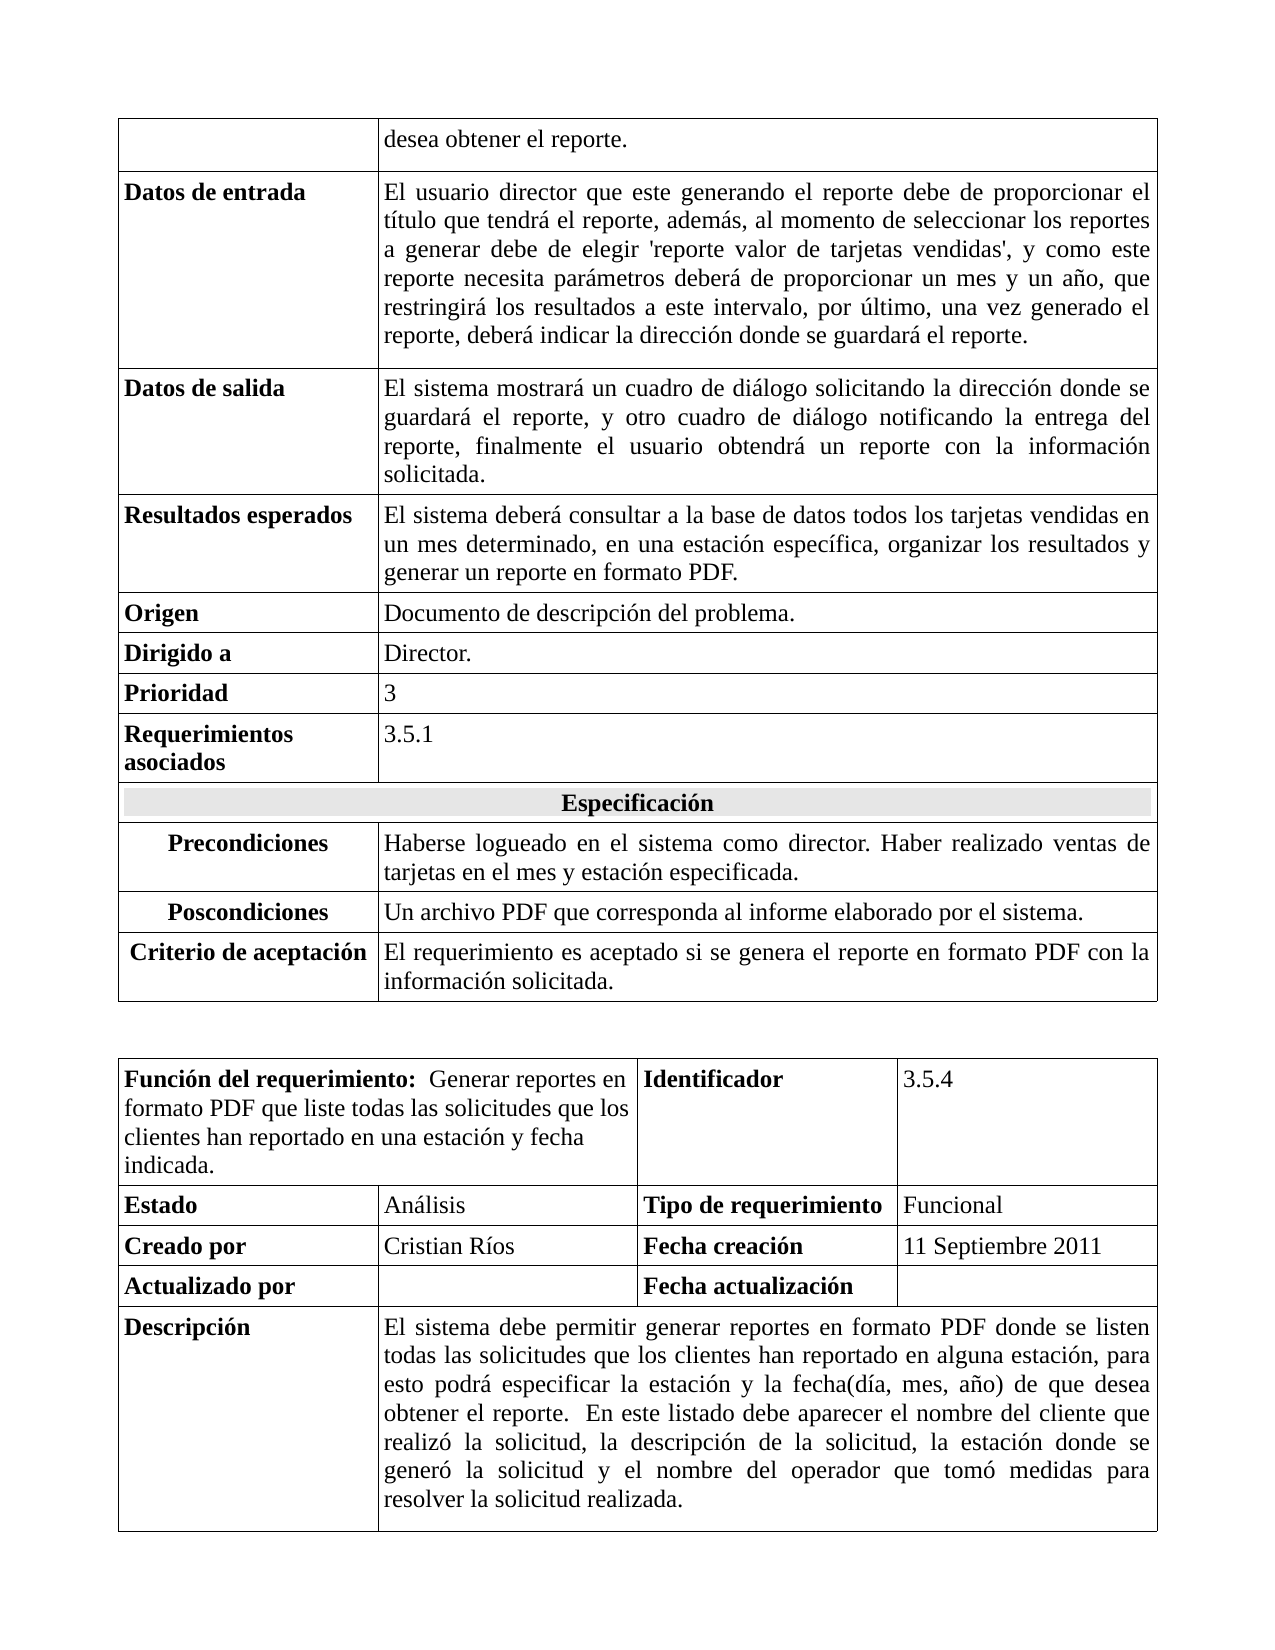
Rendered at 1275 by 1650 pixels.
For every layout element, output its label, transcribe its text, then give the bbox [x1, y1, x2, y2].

table_cell Datos de salida [119, 369, 378, 494]
table_cell Origen [119, 593, 378, 632]
table_cell Criterio de aceptación [119, 933, 378, 1001]
table_header Identificador [638, 1059, 897, 1185]
table_cell Poscondiciones [119, 892, 378, 932]
table_cell Fecha creación [638, 1226, 897, 1265]
table_cell El sistema mostrará un cuadro de diálogo solicitando la dirección donde se guardará el reporte, y otro cuadro de diálogo notificando la entrega del reporte, finalmente el usuario obtendrá un reporte con la información solicitada. [379, 369, 1157, 494]
table_cell El usuario director que este generando el reporte debe de proporcionar el título que tendrá el reporte, además, al momento de seleccionar los reportes a generar debe de elegir 'reporte valor de tarjetas vendidas', y como este reporte necesita parámetros deberá de proporcionar un mes y un año, que restringirá los resultados a este intervalo, por último, una vez generado el reporte, deberá indicar la dirección donde se guardará el reporte. [379, 172, 1157, 367]
table_cell Funcional [898, 1186, 1157, 1225]
table_cell Un archivo PDF que corresponda al informe elaborado por el sistema. [379, 892, 1157, 932]
table_cell Precondiciones [119, 823, 378, 891]
table_cell Actualizado por [119, 1266, 378, 1306]
table_cell Cristian Ríos [379, 1226, 637, 1265]
table_cell Tipo de requerimiento [638, 1186, 897, 1225]
table_cell Requerimientos asociados [119, 714, 378, 782]
table_cell [379, 1266, 637, 1306]
table_cell [898, 1266, 1157, 1306]
table_header 3.5.4 [898, 1059, 1157, 1185]
table_cell Creado por [119, 1226, 378, 1265]
table_cell Fecha actualización [638, 1266, 897, 1306]
table_cell Análisis [379, 1186, 637, 1225]
table_cell desea obtener el reporte. [379, 119, 1157, 171]
table_cell [119, 119, 378, 171]
table_cell Especificación [119, 783, 1157, 822]
table_cell El sistema debe permitir generar reportes en formato PDF donde se listen todas las solicitudes que los clientes han reportado en alguna estación, para esto podrá especificar la estación y la fecha(día, mes, año) de que desea obtener el reporte. En este listado debe aparecer el nombre del cliente que realizó la solicitud, la descripción de la solicitud, la estación donde se generó la solicitud y el nombre del operador que tomó medidas para resolver la solicitud realizada. [379, 1307, 1157, 1531]
table_cell Documento de descripción del problema. [379, 593, 1157, 632]
table_cell Resultados esperados [119, 495, 378, 592]
table_cell 3.5.1 [379, 714, 1157, 782]
table_cell El requerimiento es aceptado si se genera el reporte en formato PDF con la información solicitada. [379, 933, 1157, 1001]
table_cell Prioridad [119, 674, 378, 713]
table_cell 3 [379, 674, 1157, 713]
table_cell El sistema deberá consultar a la base de datos todos los tarjetas vendidas en un mes determinado, en una estación específica, organizar los resultados y generar un reporte en formato PDF. [379, 495, 1157, 592]
table_cell Dirigido a [119, 633, 378, 672]
table_header Función del requerimiento: Generar reportes en formato PDF que liste todas las solicitudes que los clientes han reportado en una estación y fecha indicada. [119, 1059, 637, 1185]
table_cell Director. [379, 633, 1157, 672]
table_cell Descripción [119, 1307, 378, 1531]
table_cell 11 Septiembre 2011 [898, 1226, 1157, 1265]
table_cell Haberse logueado en el sistema como director. Haber realizado ventas de tarjetas en el mes y estación especificada. [379, 823, 1157, 891]
table_cell Datos de entrada [119, 172, 378, 367]
table_cell Estado [119, 1186, 378, 1225]
